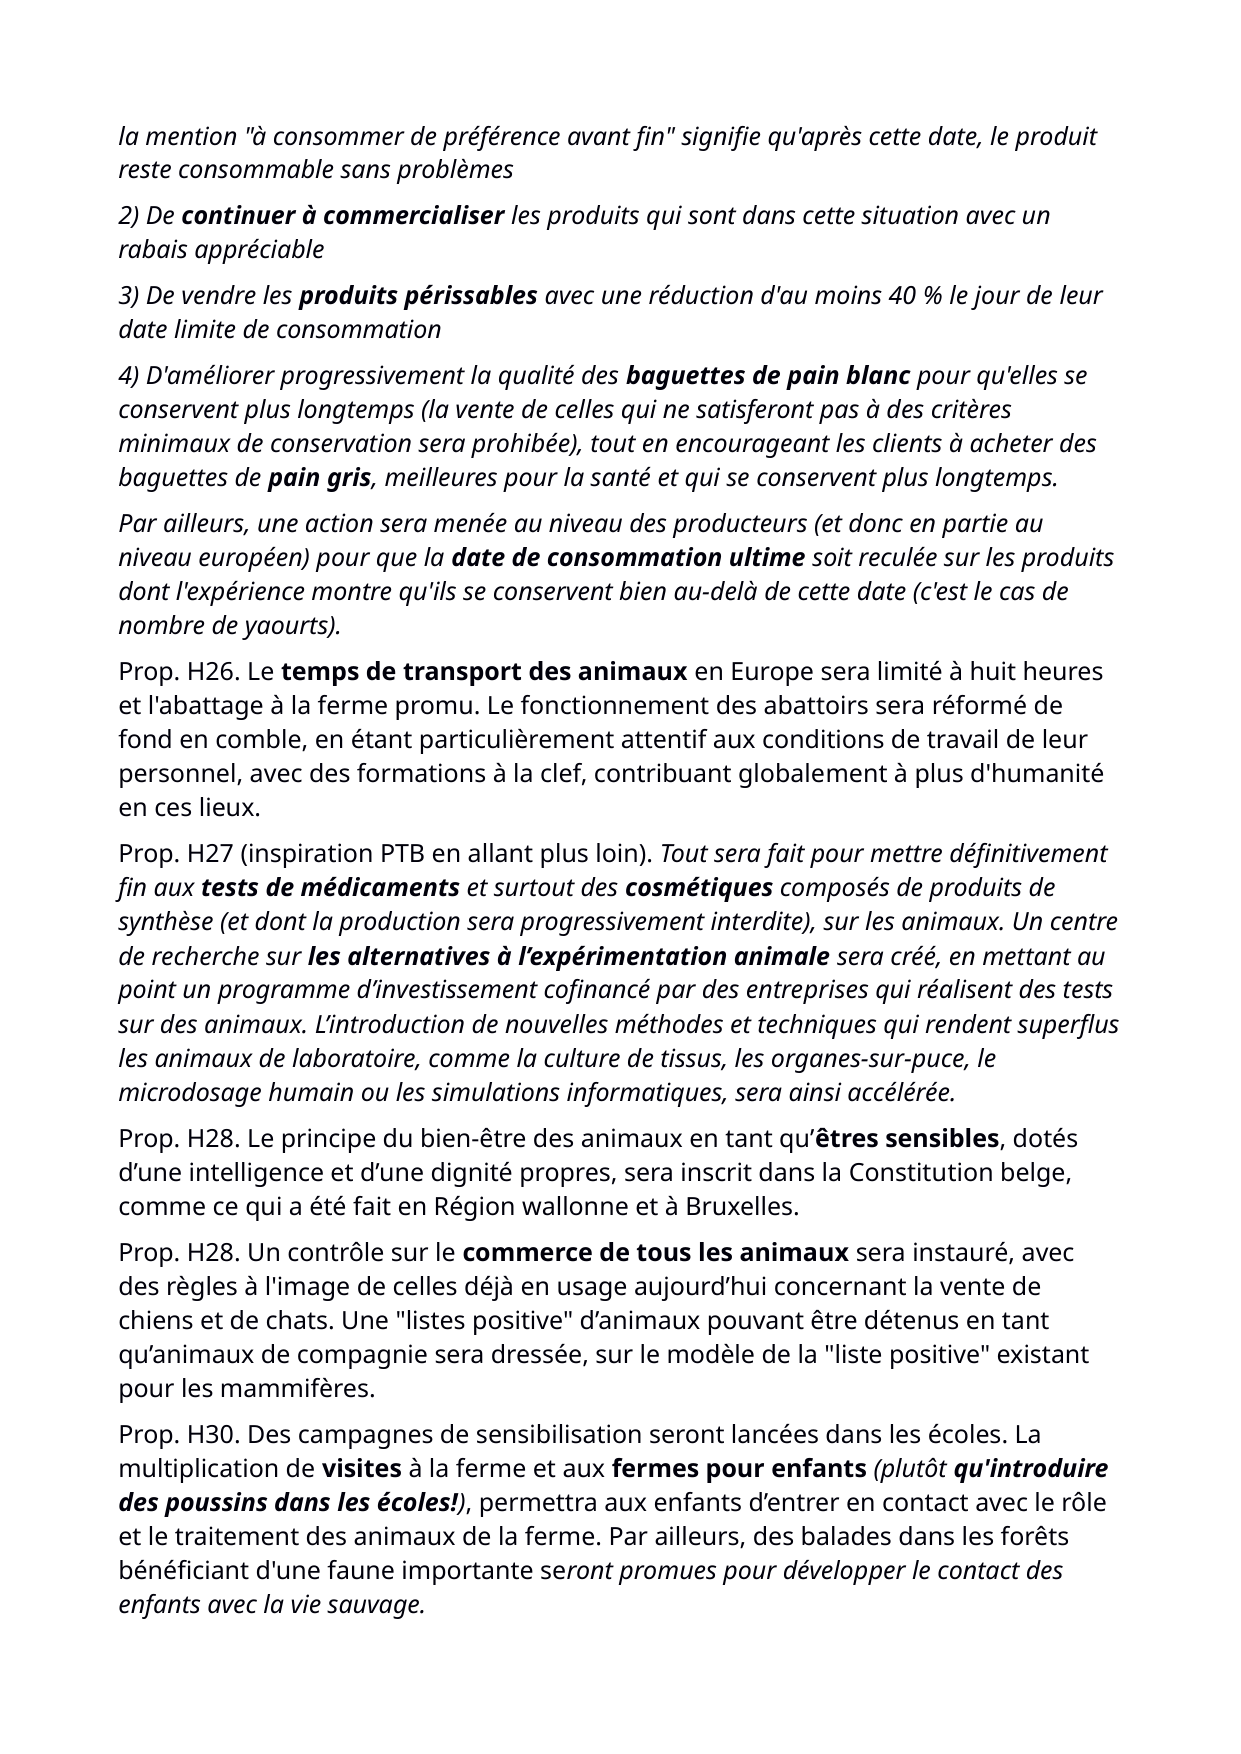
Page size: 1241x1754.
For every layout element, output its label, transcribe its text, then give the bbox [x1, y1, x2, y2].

text Par ailleurs, une action sera menée au niveau des producteurs (et donc en partie au niveau européen) pour que la date de consommation ultime soit reculée sur les produits dont l'expérience montre qu'ils se conservent bien au-delà de cette date (c'est le cas de nombre de yaourts). [118, 506, 1122, 642]
text Prop. H30. Des campagnes de sensibilisation seront lancées dans les écoles. La multiplication de visites à la ferme et aux fermes pour enfants (plutôt qu'intro­duire des poussins dans les écoles!), permettra aux enfants d’entrer en contact avec le rôle et le traitement des animaux de la ferme. Par ailleurs, des balades dans les forêts bénéficiant d'une faune importante seront promues pour dévelop­per le contact des enfants avec la vie sauvage. [118, 1416, 1122, 1621]
text la mention "à consommer de préférence avant fin" signifie qu'après cette date, le produit reste consommable sans problèmes [118, 118, 1122, 186]
text Prop. H28. Le principe du bien-être des animaux en tant qu’êtres sensibles, dotés d’une intelligence et d’une dignité propres, sera inscrit dans la Constitu­tion belge, comme ce qui a été fait en Région wallonne et à Bruxelles. [118, 1120, 1122, 1222]
text 4) D'améliorer progressivement la qualité des baguettes de pain blanc pour qu'elles se conservent plus longtemps (la vente de celles qui ne satisferont pas à des critères minimaux de conservation sera prohibée), tout en encourageant les clients à acheter des baguettes de pain gris, meilleures pour la santé et qui se conservent plus longtemps. [118, 358, 1122, 494]
text Prop. H26. Le temps de transport des animaux en Europe sera limité à huit heures et l'abattage à la ferme promu. Le fonctionnement des abattoirs sera réformé de fond en comble, en étant particulièrement attentif aux conditions de travail de leur personnel, avec des formations à la clef, contribuant globale­ment à plus d'humanité en ces lieux. [118, 654, 1122, 824]
text 2) De continuer à commercialiser les produits qui sont dans cette situation avec un rabais appréciable [118, 198, 1122, 266]
text 3) De vendre les produits périssables avec une réduction d'au moins 40 % le jour de leur date limite de consommation [118, 278, 1122, 346]
text Prop. H27 (inspiration PTB en allant plus loin). Tout sera fait pour mettre définitivement fin aux tests de médica­ments et surtout des cosmétiques composés de produits de synthèse (et dont la production sera progressivement interdite), sur les animaux. Un centre de recherche sur les alternatives à l’expérimentation animale sera créé, en met­tant au point un programme d’investissement cofinancé par des entre­prises qui réalisent des tests sur des animaux. L’introduction de nouvelles méthodes et techniques qui rendent superflus les animaux de laboratoire, comme la culture de tissus, les organes-sur-puce, le microdosage humain ou les simulations informatiques, sera ainsi accélérée. [118, 836, 1122, 1108]
text Prop. H28. Un contrôle sur le commerce de tous les animaux sera instauré, avec des règles à l'image de celles déjà en usage aujourd’hui concernant la vente de chiens et de chats. Une "listes positive" d’animaux pouvant être détenus en tant qu’animaux de compagnie sera dressée, sur le modèle de la "liste positive" existant pour les mammifères. [118, 1234, 1122, 1404]
